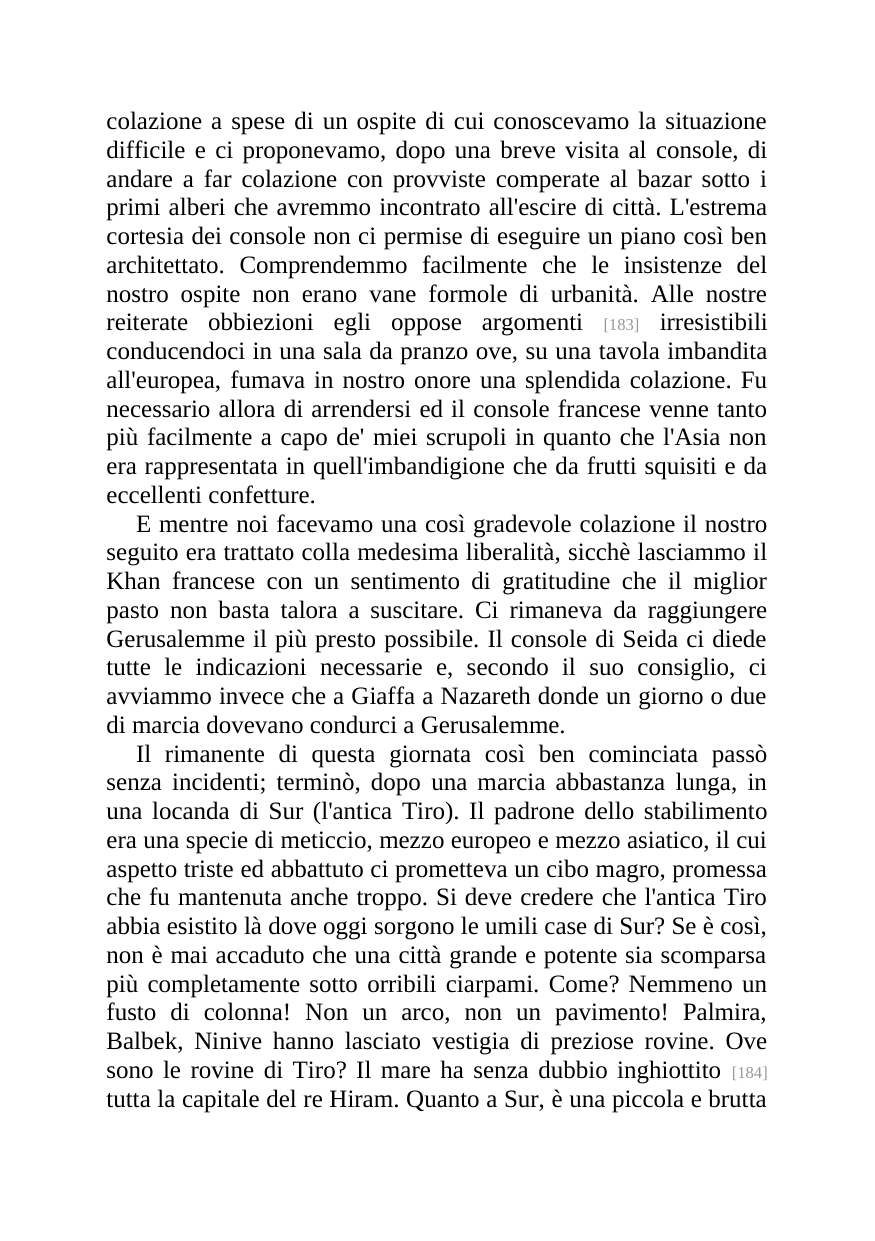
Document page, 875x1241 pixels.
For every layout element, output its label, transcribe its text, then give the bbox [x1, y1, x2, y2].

text colazione a spese di un ospite di cui conoscevamo la situazione difficile e ci proponevamo, dopo una breve visita al console, di andare a far colazione con provviste comperate al bazar sotto i primi alberi che avremmo incontrato all'escire di città. L'estrema cortesia dei console non ci permise di eseguire un piano così ben architettato. Comprendemmo facilmente che le insistenze del nostro ospite non erano vane formole di urbanità. Alle nostre reiterate obbiezioni egli oppose argomenti [183] irresistibili conducendoci in una sala da pranzo ove, su una tavola imbandita all'europea, fumava in nostro onore una splendida colazione. Fu necessario allora di arrendersi ed il console francese venne tanto più facilmente a capo de' miei scrupoli in quanto che l'Asia non era rappresentata in quell'imbandigione che da frutti squisiti e da eccellenti confetture. [106, 106, 768, 509]
text Il rimanente di questa giornata così ben cominciata passò senza incidenti; terminò, dopo una marcia abbastanza lunga, in una locanda di Sur (l'antica Tiro). Il padrone dello stabilimento era una specie di meticcio, mezzo europeo e mezzo asiatico, il cui aspetto triste ed abbattuto ci prometteva un cibo magro, promessa che fu mantenuta anche troppo. Si deve credere che l'antica Tiro abbia esistito là dove oggi sorgono le umili case di Sur? Se è così, non è mai accaduto che una città grande e potente sia scomparsa più completamente sotto orribili ciarpami. Come? Nemmeno un fusto di colonna! Non un arco, non un pavimento! Palmira, Balbek, Ninive hanno lasciato vestigia di preziose rovine. Ove sono le rovine di Tiro? Il mare ha senza dubbio inghiottito [184] tutta la capitale del re Hiram. Quanto a Sur, è una piccola e brutta [106, 739, 768, 1112]
text E mentre noi facevamo una così gradevole colazione il nostro seguito era trattato colla medesima liberalità, sicchè lasciammo il Khan francese con un sentimento di gratitudine che il miglior pasto non basta talora a suscitare. Ci rimaneva da raggiungere Gerusalemme il più presto possibile. Il console di Seida ci diede tutte le indicazioni necessarie e, secondo il suo consiglio, ci avviammo invece che a Giaffa a Nazareth donde un giorno o due di marcia dovevano condurci a Gerusalemme. [106, 509, 768, 739]
